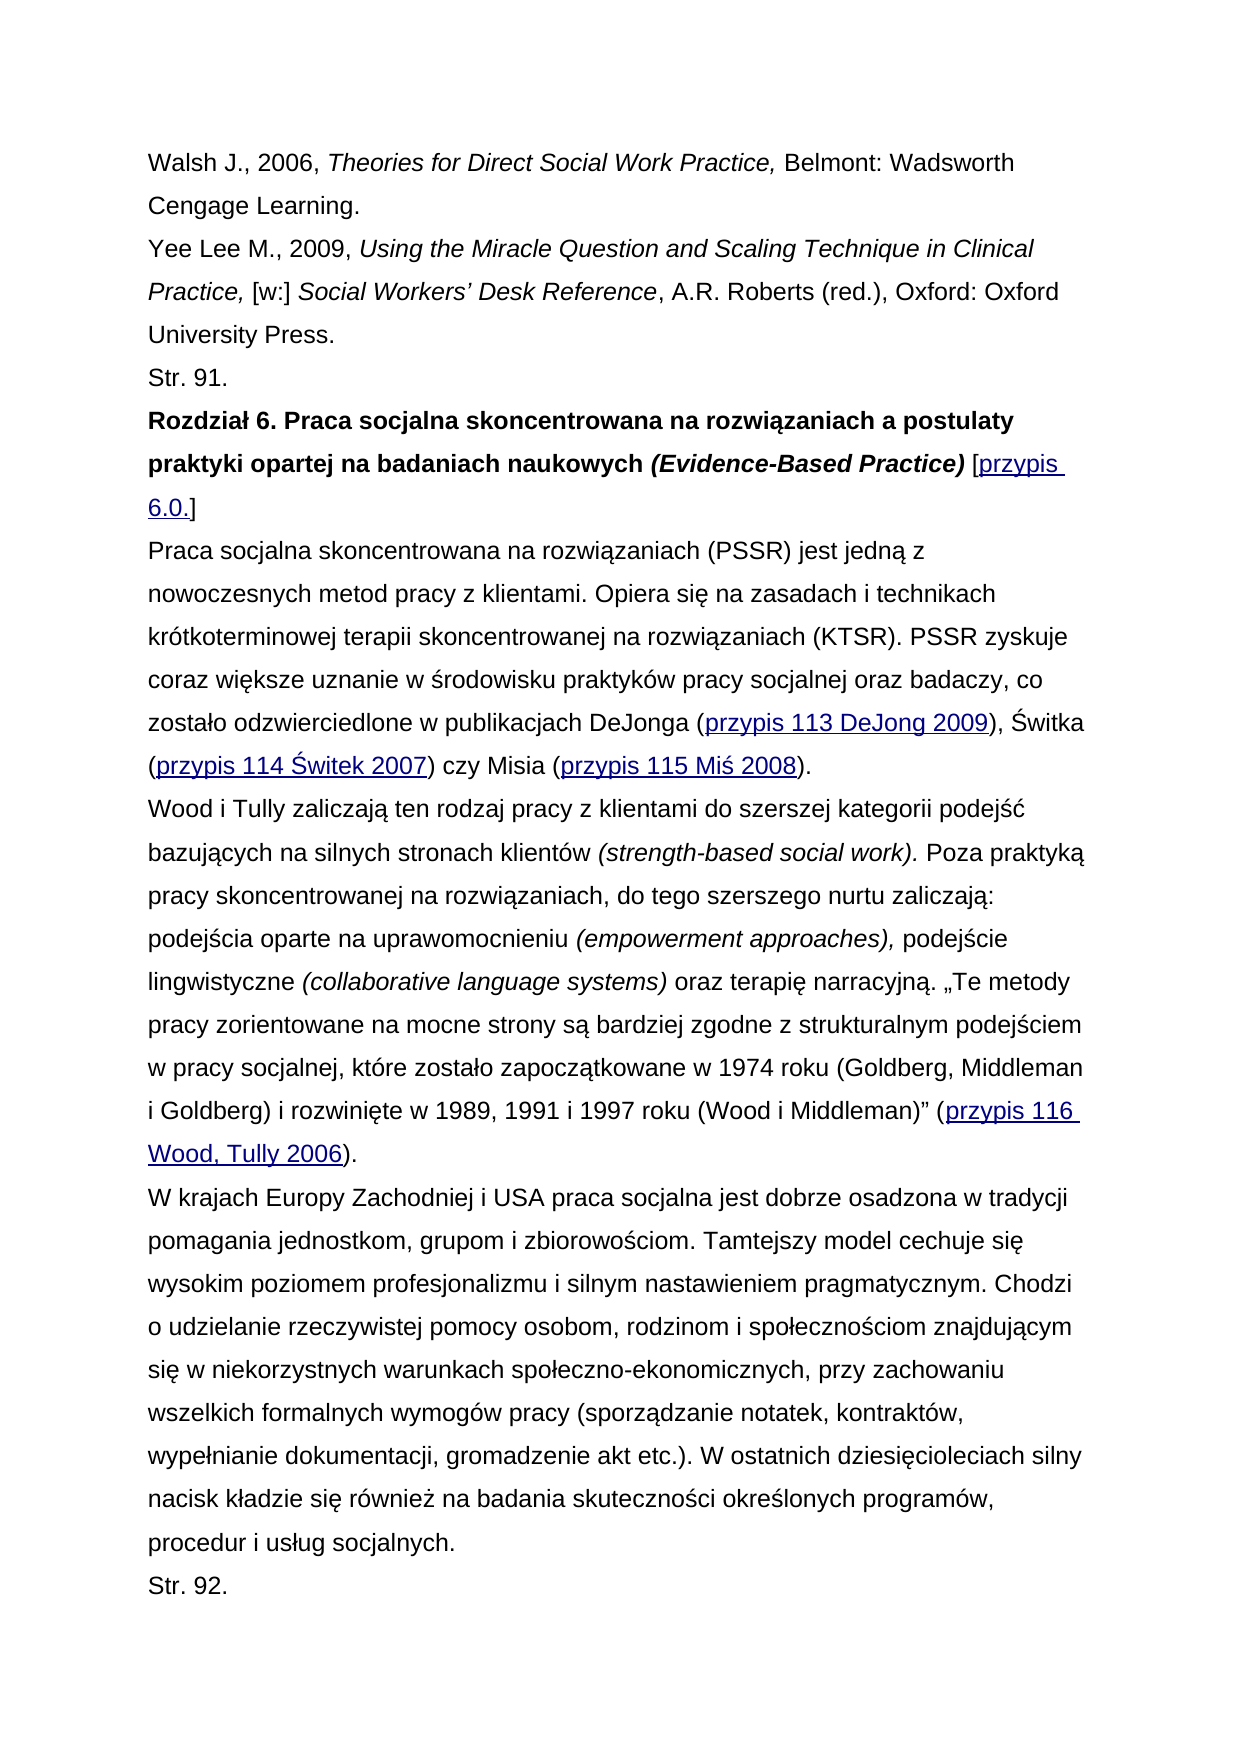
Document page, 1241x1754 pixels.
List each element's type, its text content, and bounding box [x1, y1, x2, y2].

text Str. 92. [148, 1571, 1093, 1599]
text Yee Lee M., 2009, Using the Miracle Question and Scaling Technique in Clinical Practice, [w:] Social Workers’ Desk Reference, A.R. Roberts (red.), Oxford: Oxford University Press. [148, 234, 1093, 349]
text Walsh J., 2006, Theories for Direct Social Work Practice, Belmont: Wadsworth Cengage Learning. [148, 148, 1093, 219]
text Praca socjalna skoncentrowana na rozwiązaniach (PSSR) jest jedną z nowoczesnych metod pracy z klientami. Opiera się na zasadach i technikach krótkoterminowej terapii skoncentrowanej na rozwiązaniach (KTSR). PSSR zyskuje coraz większe uznanie w środowisku praktyków pracy socjalnej oraz badaczy, co zostało odzwierciedlone w publikacjach DeJonga (przypis 113 DeJong 2009), Świtka (przypis 114 Świtek 2007) czy Misia (przypis 115 Miś 2008). [148, 536, 1093, 780]
text W krajach Europy Zachodniej i USA praca socjalna jest dobrze osadzona w tradycji pomagania jednostkom, grupom i zbiorowościom. Tamtejszy model cechuje się wysokim poziomem profesjonalizmu i silnym nastawieniem pragmatycznym. Chodzi o udzielanie rzeczywistej pomocy osobom, rodzinom i społecznościom znajdującym się w niekorzystnych warunkach społeczno-ekonomicznych, przy zachowaniu wszelkich formalnych wymogów pracy (sporządzanie notatek, kontraktów, wypełnianie dokumentacji, gromadzenie akt etc.). W ostatnich dziesięcioleciach silny nacisk kładzie się również na badania skuteczności określonych programów, procedur i usług socjalnych. [148, 1183, 1093, 1556]
subtitle Rozdział 6. Praca socjalna skoncentrowana na rozwiązaniach a postulaty praktyki opartej na badaniach naukowych (Evidence-Based Practice) [przypis 6.0.] [148, 406, 1093, 521]
text Wood i Tully zaliczają ten rodzaj pracy z klientami do szerszej kategorii podejść bazujących na silnych stronach klientów (strength-based social work). Poza praktyką pracy skoncentrowanej na rozwiązaniach, do tego szerszego nurtu zaliczają: podejścia oparte na uprawomocnieniu (empowerment approaches), podejście lingwistyczne (collaborative language systems) oraz terapię narracyjną. „Te metody pracy zorientowane na mocne strony są bardziej zgodne z strukturalnym podejściem w pracy socjalnej, które zostało zapoczątkowane w 1974 roku (Goldberg, Middleman i Goldberg) i rozwinięte w 1989, 1991 i 1997 roku (Wood i Middleman)” (przypis 116 Wood, Tully 2006). [148, 794, 1093, 1168]
text Str. 91. [148, 363, 1093, 392]
